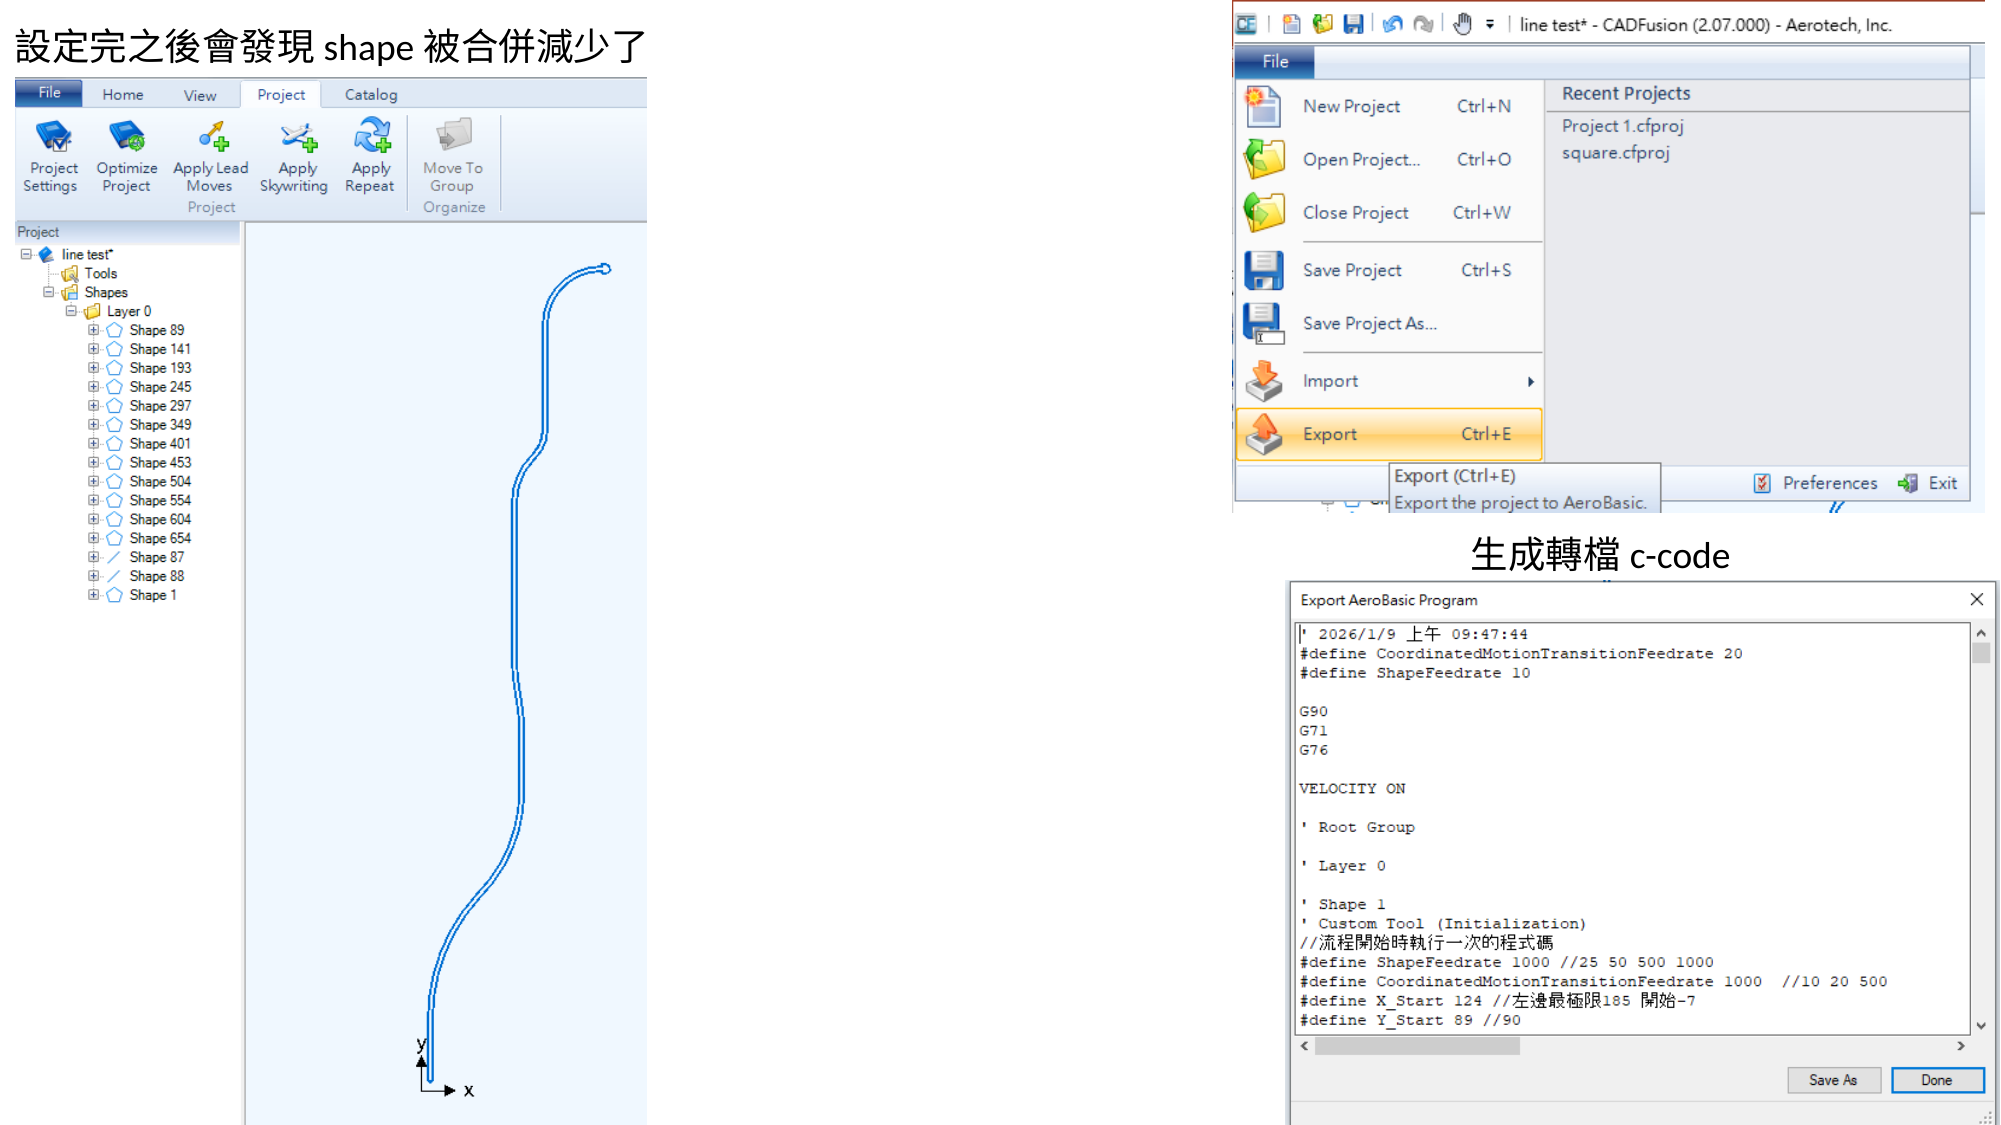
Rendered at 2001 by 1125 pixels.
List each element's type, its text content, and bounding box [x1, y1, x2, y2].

text_box 設定完之後會發現shape被合併減少了 [0, 15, 1022, 76]
picture [15, 76, 647, 1125]
text_box 生成轉檔c-code [1456, 523, 2000, 584]
picture [1285, 580, 2000, 1125]
picture [1232, 0, 1985, 513]
